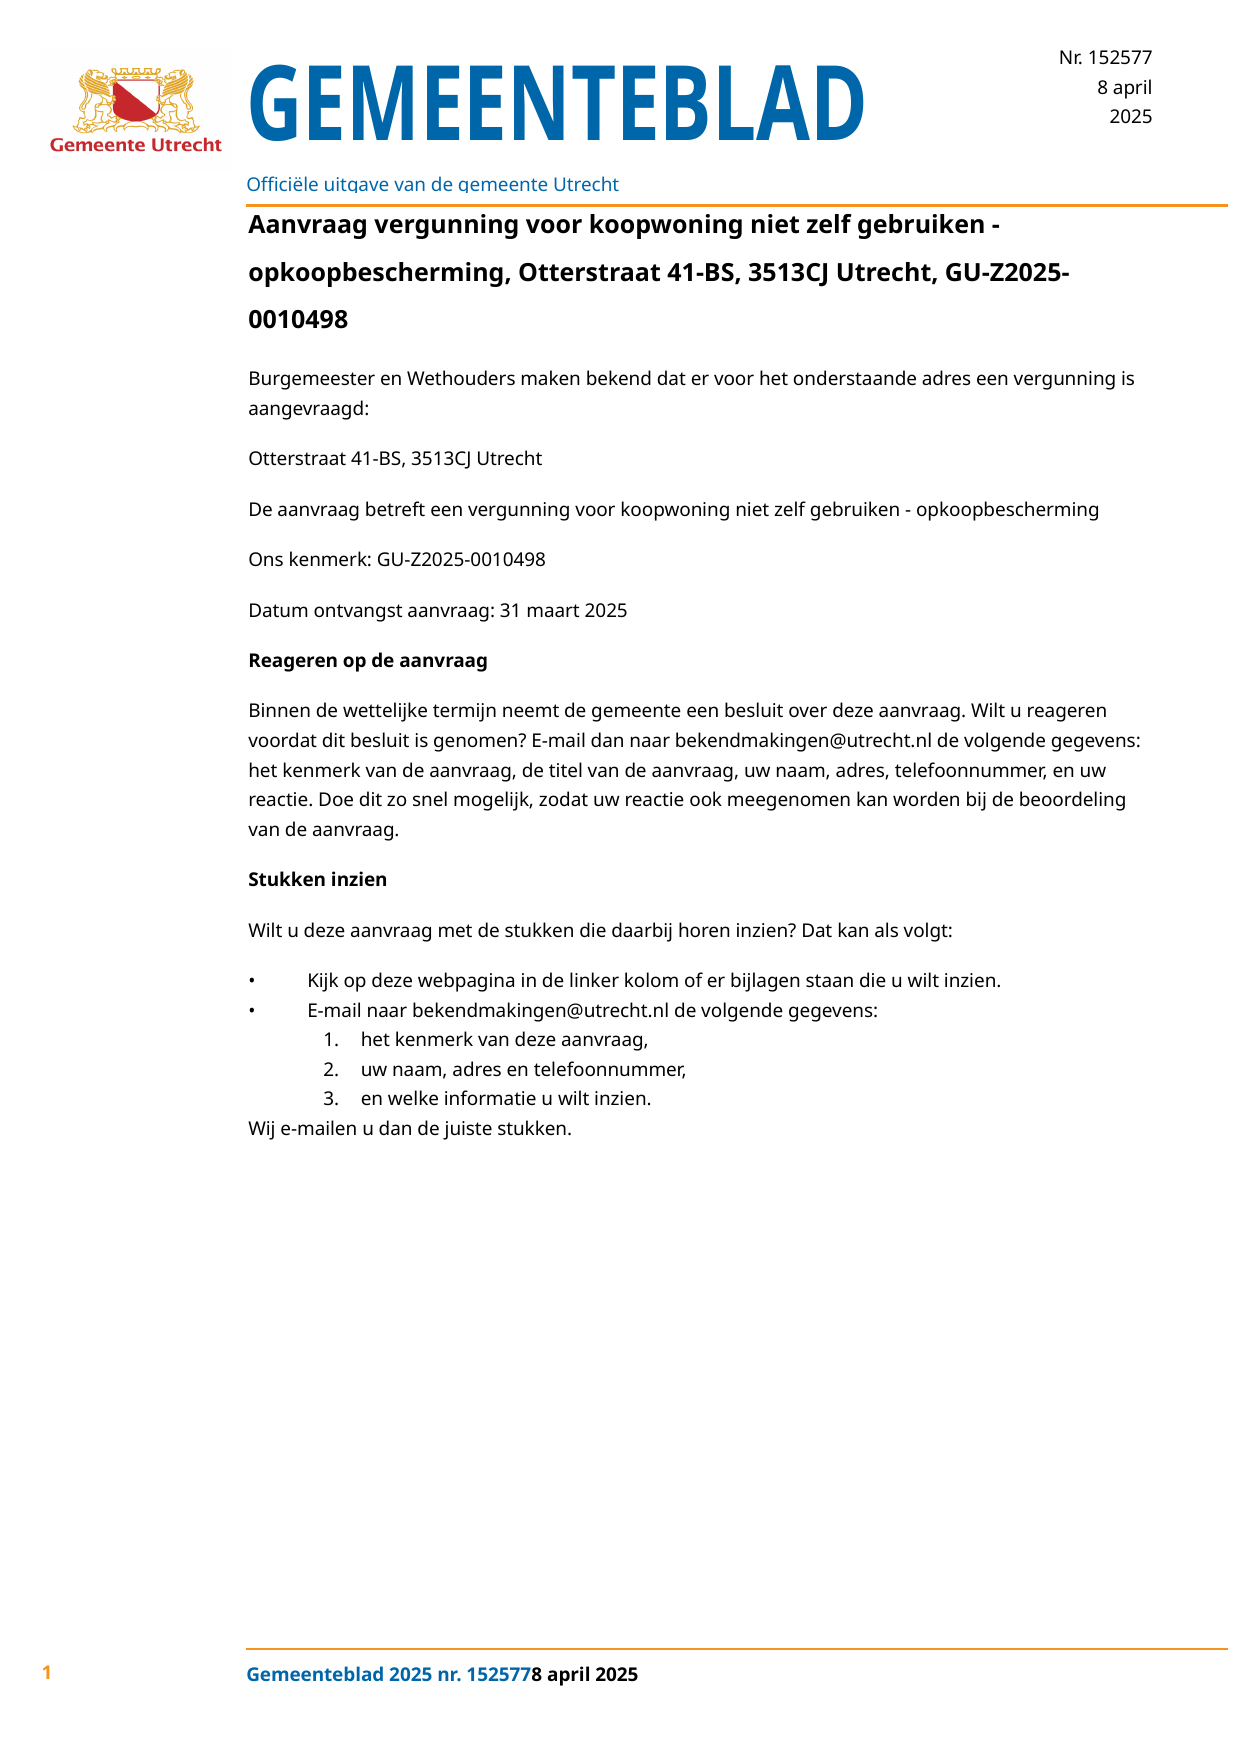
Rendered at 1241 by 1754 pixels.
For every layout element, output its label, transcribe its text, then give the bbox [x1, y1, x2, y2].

list het kenmerk van deze aanvraag, [323, 1026, 1152, 1052]
list uw naam, adres en telefoonnummer, [323, 1056, 1152, 1082]
text Stukken inzien [248, 866, 1152, 892]
text Wij e-mailen u dan de juiste stukken. [248, 1115, 1152, 1141]
list E-mail naar bekendmakingen@utrecht.nl de volgende gegevens: [248, 997, 1152, 1022]
text De aanvraag betreft een vergunning voor koopwoning niet zelf gebruiken - opkoopbescherming [248, 496, 1152, 522]
text Otterstraat 41-BS, 3513CJ Utrecht [248, 446, 1152, 471]
text Reageren op de aanvraag [248, 647, 1152, 673]
text Wilt u deze aanvraag met de stukken die daarbij horen inzien? Dat kan als volgt: [248, 917, 1152, 942]
text Datum ontvangst aanvraag: 31 maart 2025 [248, 597, 1152, 622]
picture [41, 47, 231, 172]
text Aanvraag vergunning voor koopwoning niet zelf gebruiken - opkoopbescherming, Otterstraat 41-BS, 3513CJ Utrecht, GU-Z2025-0010498 [248, 207, 1152, 336]
text Ons kenmerk: GU-Z2025-0010498 [248, 546, 1152, 572]
list Kijk op deze webpagina in de linker kolom of er bijlagen staan die u wilt inzien. [248, 967, 1152, 993]
list en welke informatie u wilt inzien. [323, 1086, 1152, 1111]
text Burgemeester en Wethouders maken bekend dat er voor het onderstaande adres een vergunning is aangevraagd: [248, 366, 1152, 421]
text Binnen de wettelijke termijn neemt de gemeente een besluit over deze aanvraag. Wilt u reageren voordat dit besluit is genomen? E-mail dan naar bekendmakingen@utrecht.nl de volgende gegevens: het kenmerk van de aanvraag, de titel van de aanvraag, uw naam, adres, telefoonnummer, en uw reactie. Doe dit zo snel mogelijk, zodat uw reactie ook meegenomen kan worden bij de beoordeling van de aanvraag. [248, 698, 1152, 842]
